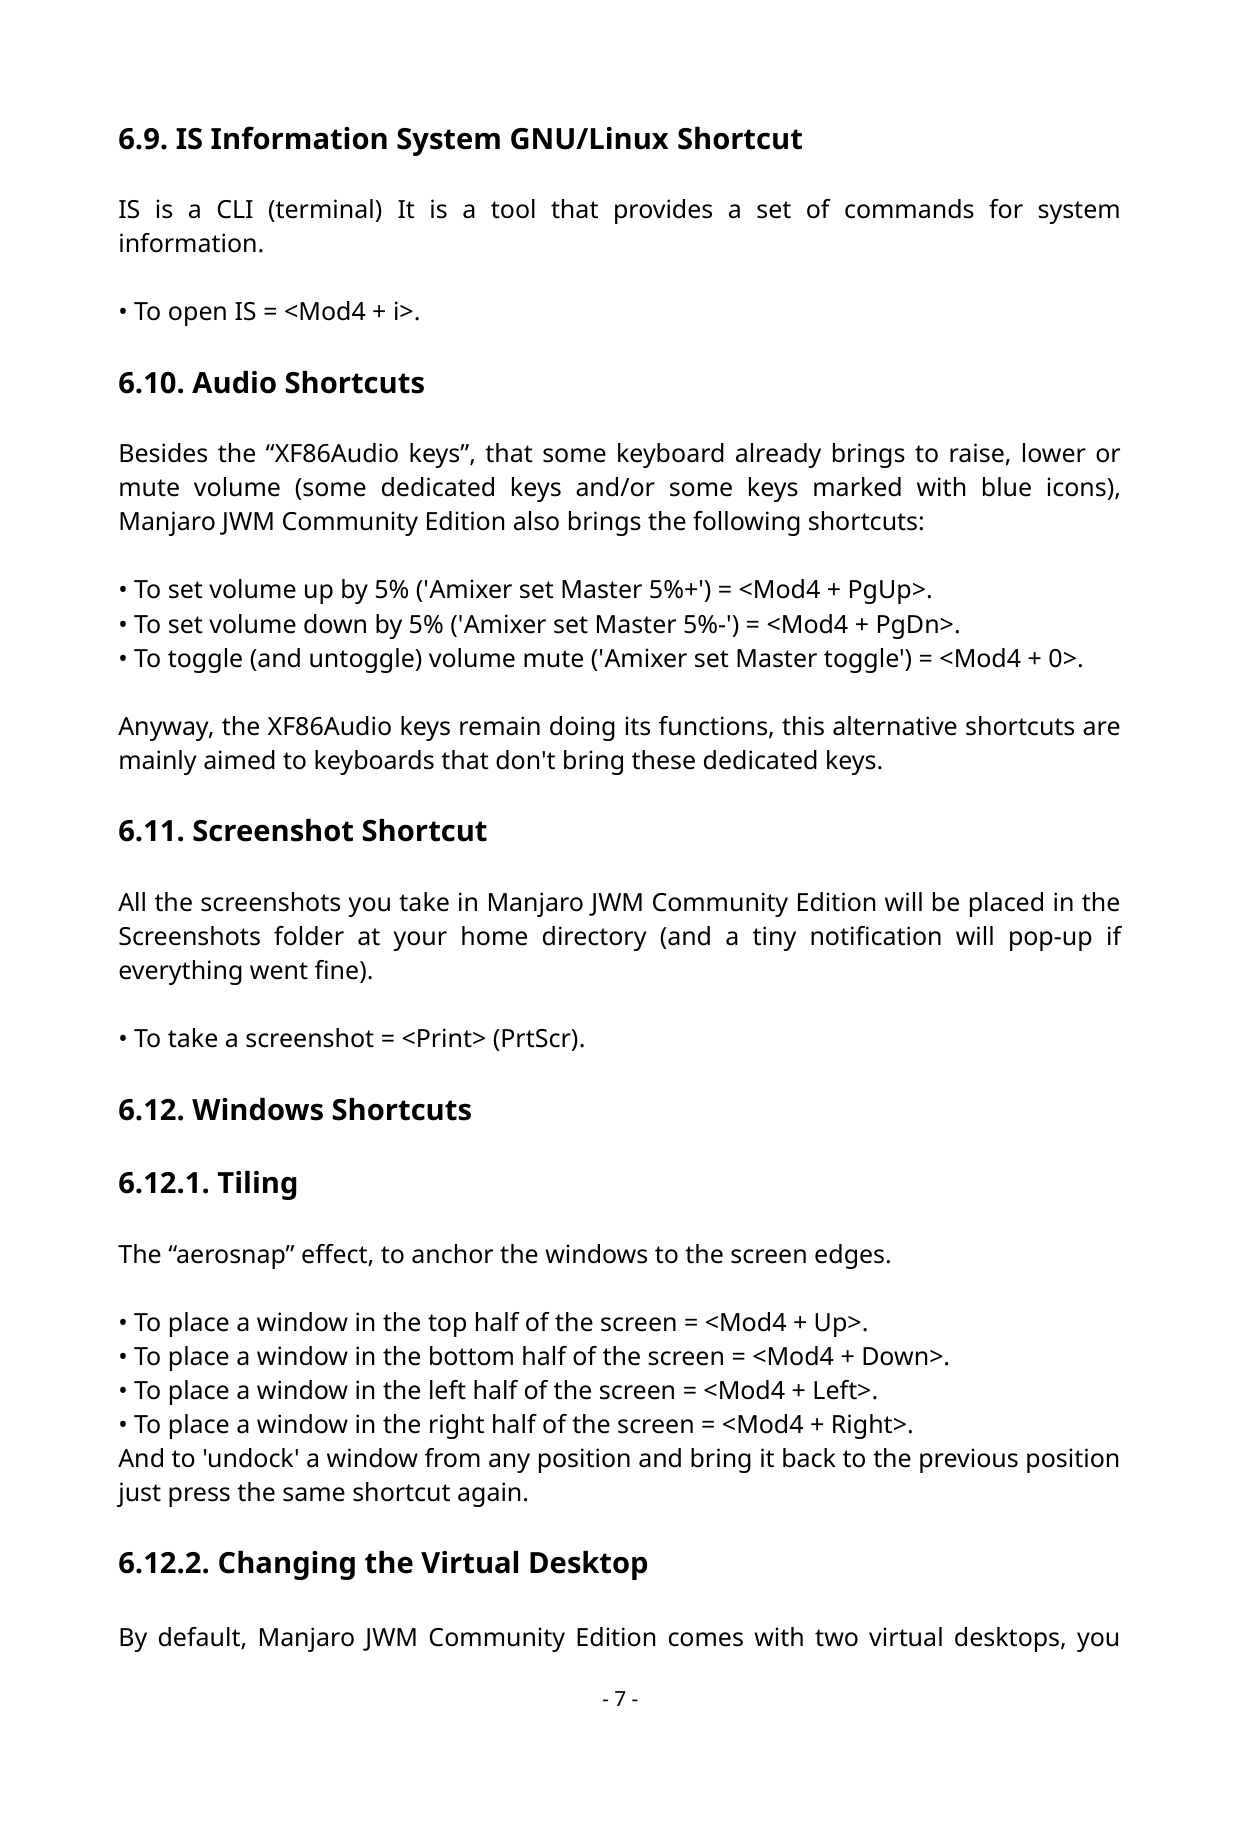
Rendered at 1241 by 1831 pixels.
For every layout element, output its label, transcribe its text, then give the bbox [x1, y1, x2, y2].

text The “aerosnap” effect, to anchor the windows to the screen edges. [118, 1236, 1122, 1270]
text • To place a window in the bottom half of the screen = <Mod4 + Down>. [118, 1338, 1122, 1372]
subtitle 6.9. IS Information System GNU/Linux Shortcut [118, 118, 1122, 158]
subtitle 6.10. Audio Shortcuts [118, 362, 1122, 402]
subtitle 6.12. Windows Shortcuts [118, 1089, 1122, 1128]
text • To toggle (and untoggle) volume mute ('Amixer set Master toggle') = <Mod4 + 0>. [118, 640, 1122, 674]
text All the screenshots you take in Manjaro JWM Community Edition will be placed in the Screenshots folder at your home directory (and a tiny notification will pop-up if everything went fine). [118, 884, 1122, 987]
subtitle 6.11. Screenshot Shortcut [118, 811, 1122, 850]
subtitle 6.12.2. Changing the Virtual Desktop [118, 1543, 1122, 1582]
text • To place a window in the left half of the screen = <Mod4 + Left>. [118, 1372, 1122, 1407]
text • To take a screenshot = <Print> (PrtScr). [118, 1021, 1122, 1055]
text • To place a window in the right half of the screen = <Mod4 + Right>. [118, 1407, 1122, 1441]
text Anyway, the XF86Audio keys remain doing its functions, this alternative shortcuts are mainly aimed to keyboards that don't bring these dedicated keys. [118, 708, 1122, 777]
text • To set volume down by 5% ('Amixer set Master 5%-') = <Mod4 + PgDn>. [118, 606, 1122, 640]
text By default, Manjaro JWM Community Edition comes with two virtual desktops, you [118, 1619, 1122, 1653]
text And to 'undock' a window from any position and bring it back to the previous position just press the same shortcut again. [118, 1441, 1122, 1509]
text Besides the “XF86Audio keys”, that some keyboard already brings to raise, lower or mute volume (some dedicated keys and/or some keys marked with blue icons), Manjaro JWM Community Edition also brings the following shortcuts: [118, 436, 1122, 538]
text • To open IS = <Mod4 + i>. [118, 294, 1122, 328]
text IS is a CLI (terminal) It is a tool that provides a set of commands for system information. [118, 192, 1122, 260]
text • To place a window in the top half of the screen = <Mod4 + Up>. [118, 1304, 1122, 1338]
text • To set volume up by 5% ('Amixer set Master 5%+') = <Mod4 + PgUp>. [118, 572, 1122, 606]
subtitle 6.12.1. Tiling [118, 1162, 1122, 1202]
